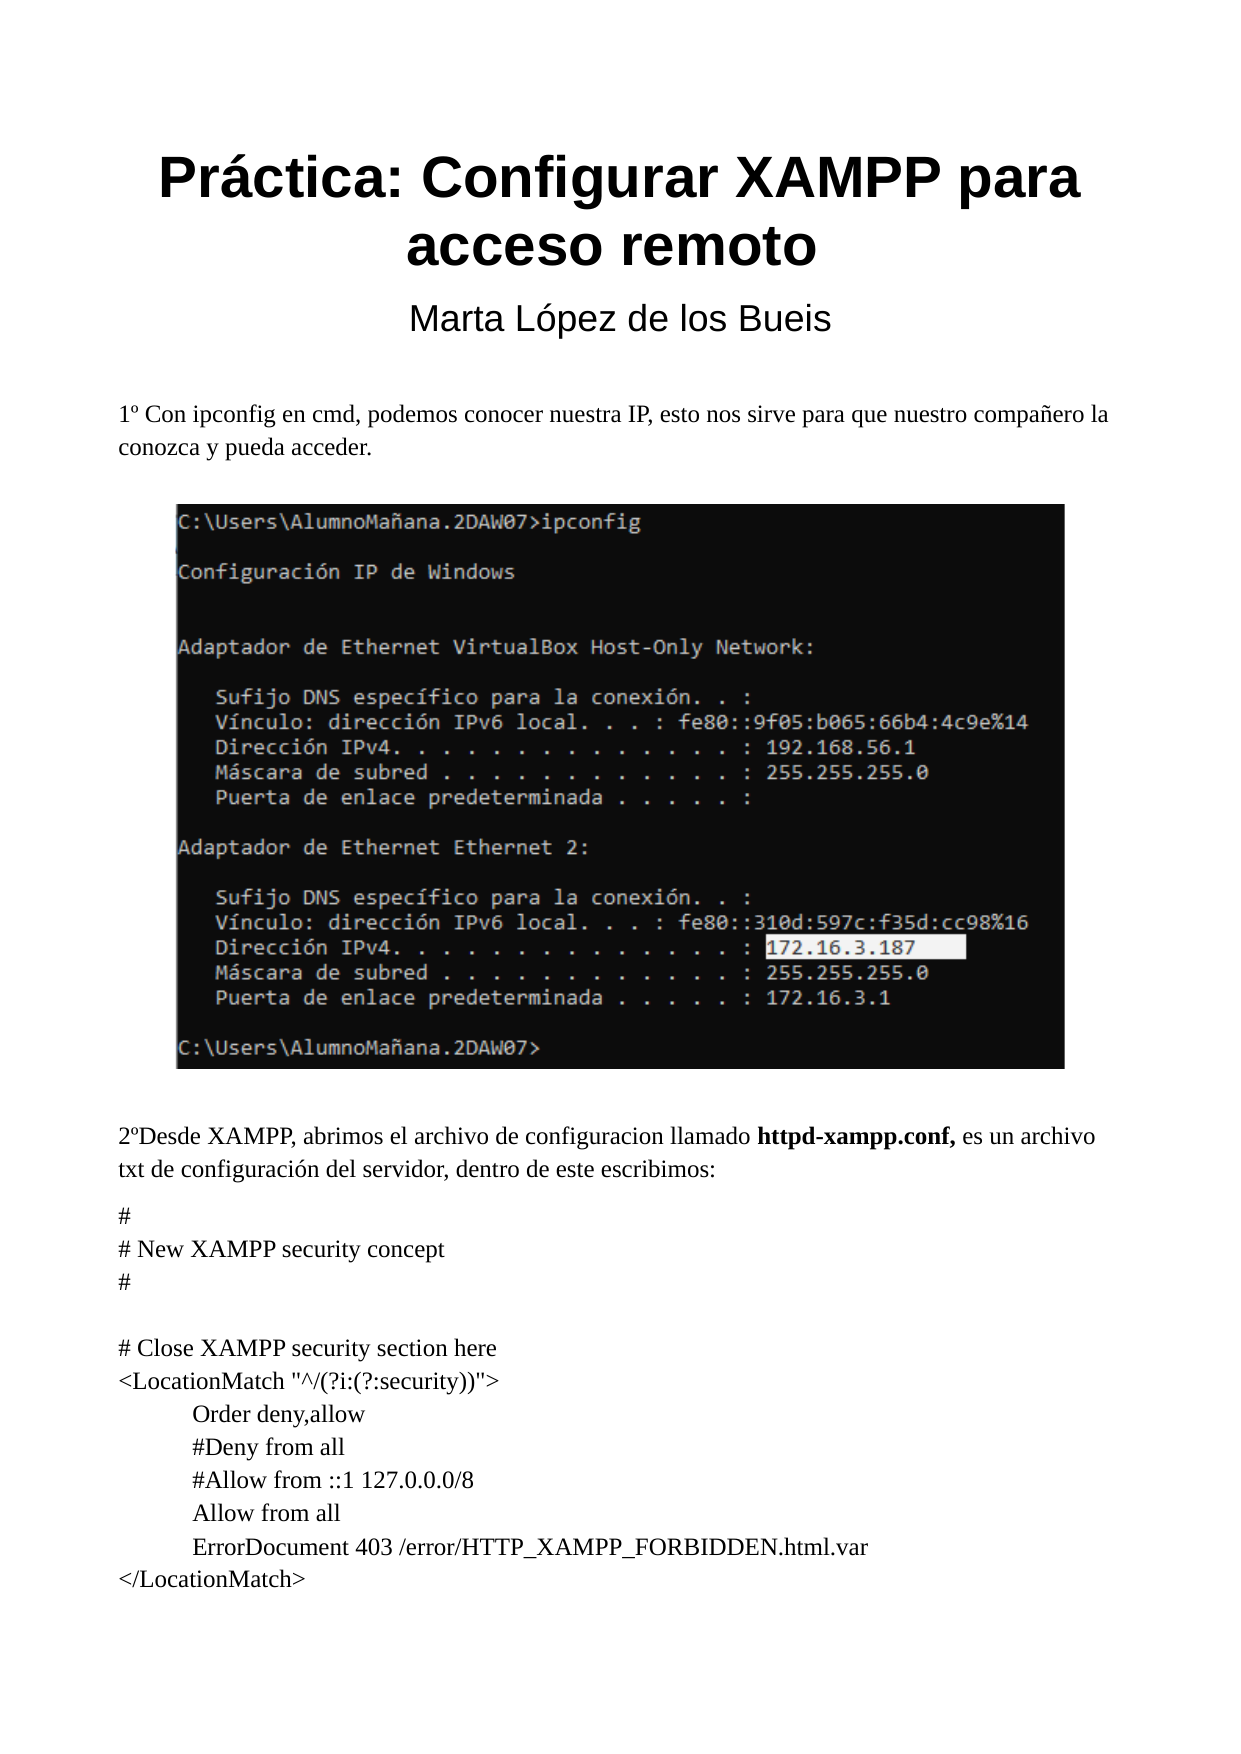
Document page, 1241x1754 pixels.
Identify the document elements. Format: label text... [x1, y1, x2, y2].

picture [175, 504, 1065, 1069]
text 1º Con ipconfig en cmd, podemos conocer nuestra IP, esto nos sirve para que nuestro compañero la conozca y pueda acceder. [118, 399, 1122, 461]
title Práctica: Configurar XAMPP para acceso remoto [118, 143, 1122, 277]
text # # New XAMPP security concept # # Close XAMPP security section here <LocationMatch "^/(?i:(?:security))"> Order deny,allow #Deny from all #Allow from ::1 127.0.0.0/8 Allow from all ErrorDocument 403 /error/HTTP_XAMPP_FORBIDDEN.html.var </LocationMatch> [118, 1201, 1122, 1626]
subtitle Marta López de los Bueis [118, 296, 1122, 339]
text 2ºDesde XAMPP, abrimos el archivo de configuracion llamado httpd-xampp.conf, es un archivo txt de configuración del servidor, dentro de este escribimos: [118, 1121, 1122, 1182]
